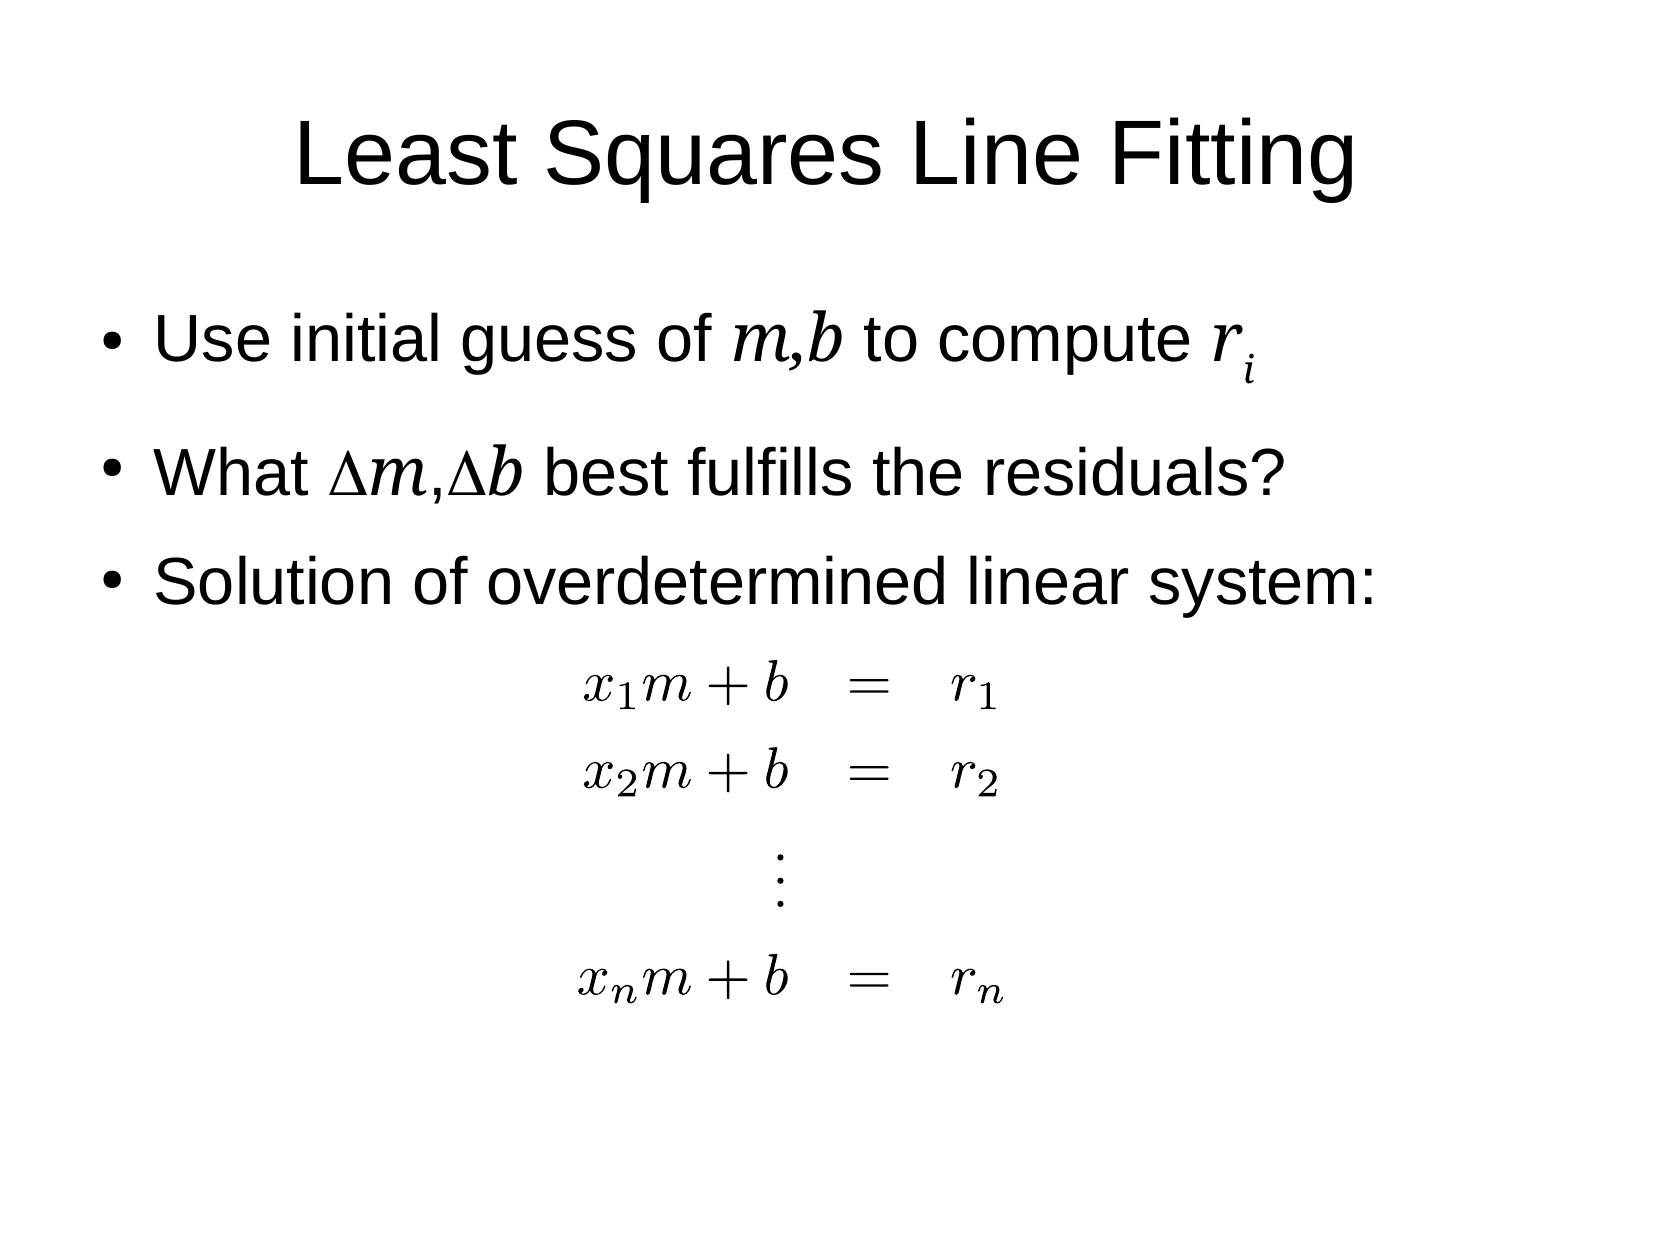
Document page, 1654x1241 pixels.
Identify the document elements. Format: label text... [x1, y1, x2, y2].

list Use initial guess of m,b to compute ri What Dm,Db best fulfills the residuals? Solution of overdetermined linear system: [82, 290, 1571, 1010]
text_box [576, 660, 1006, 1004]
title Least Squares Line Fitting [82, 49, 1571, 257]
